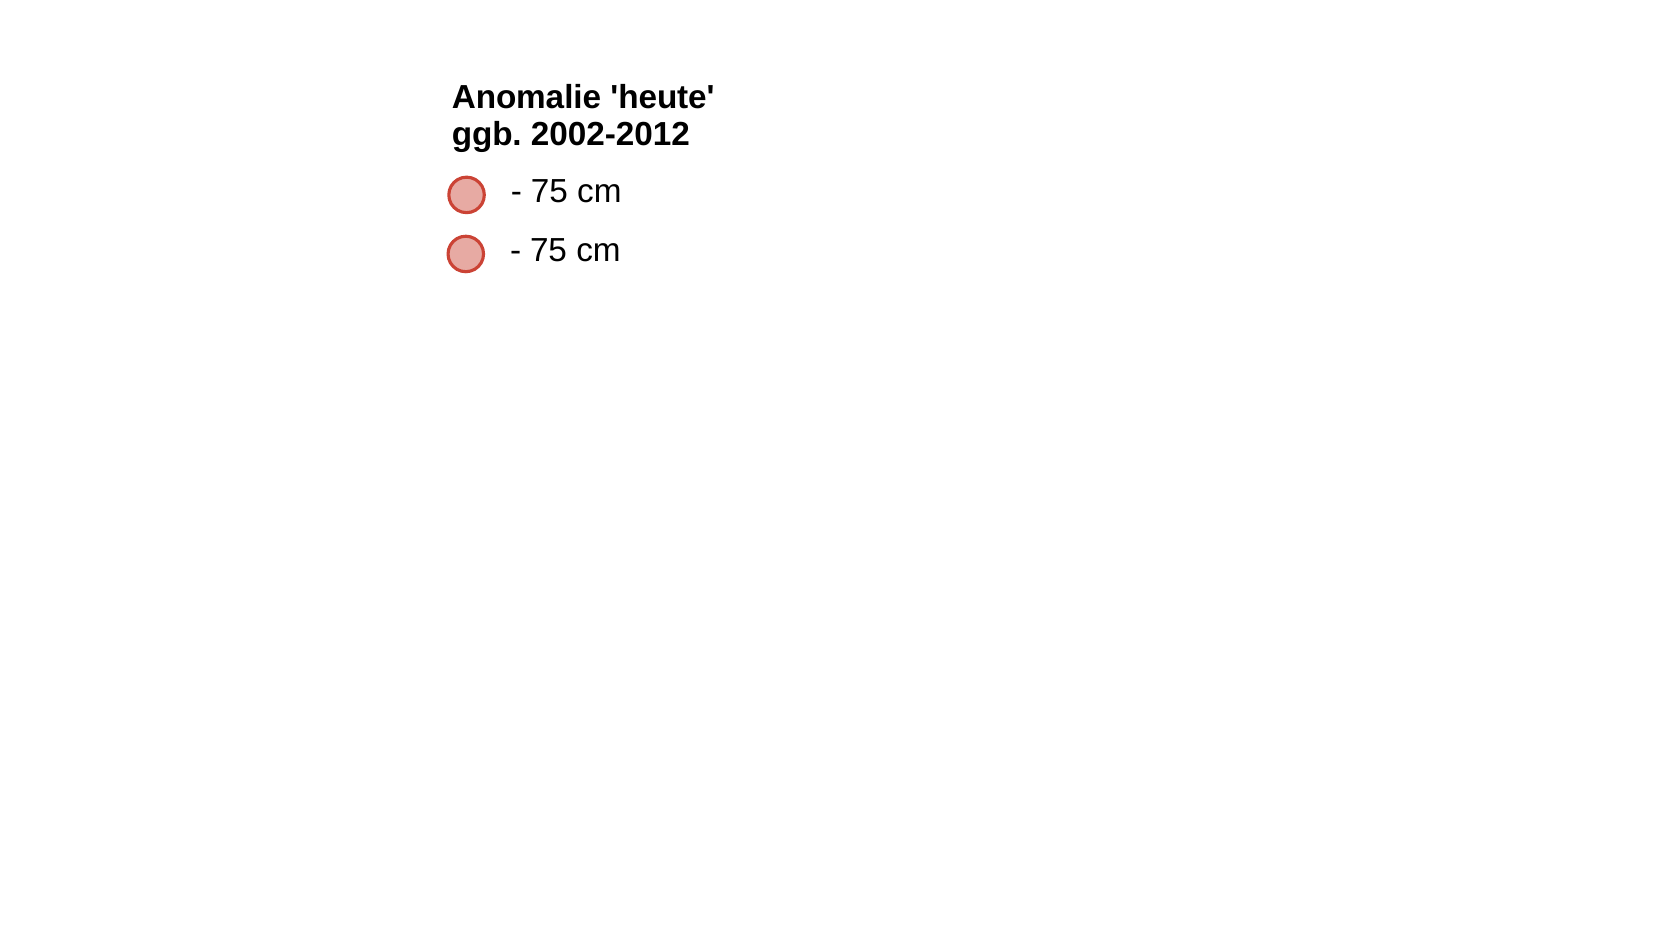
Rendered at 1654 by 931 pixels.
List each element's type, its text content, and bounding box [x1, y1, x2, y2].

text_box [448, 236, 484, 272]
text_box - 75 cm [496, 165, 839, 218]
text_box [448, 177, 485, 213]
text_box Anomalie 'heute' ggb. 2002-2012 [437, 70, 780, 160]
text_box - 75 cm [495, 224, 838, 277]
